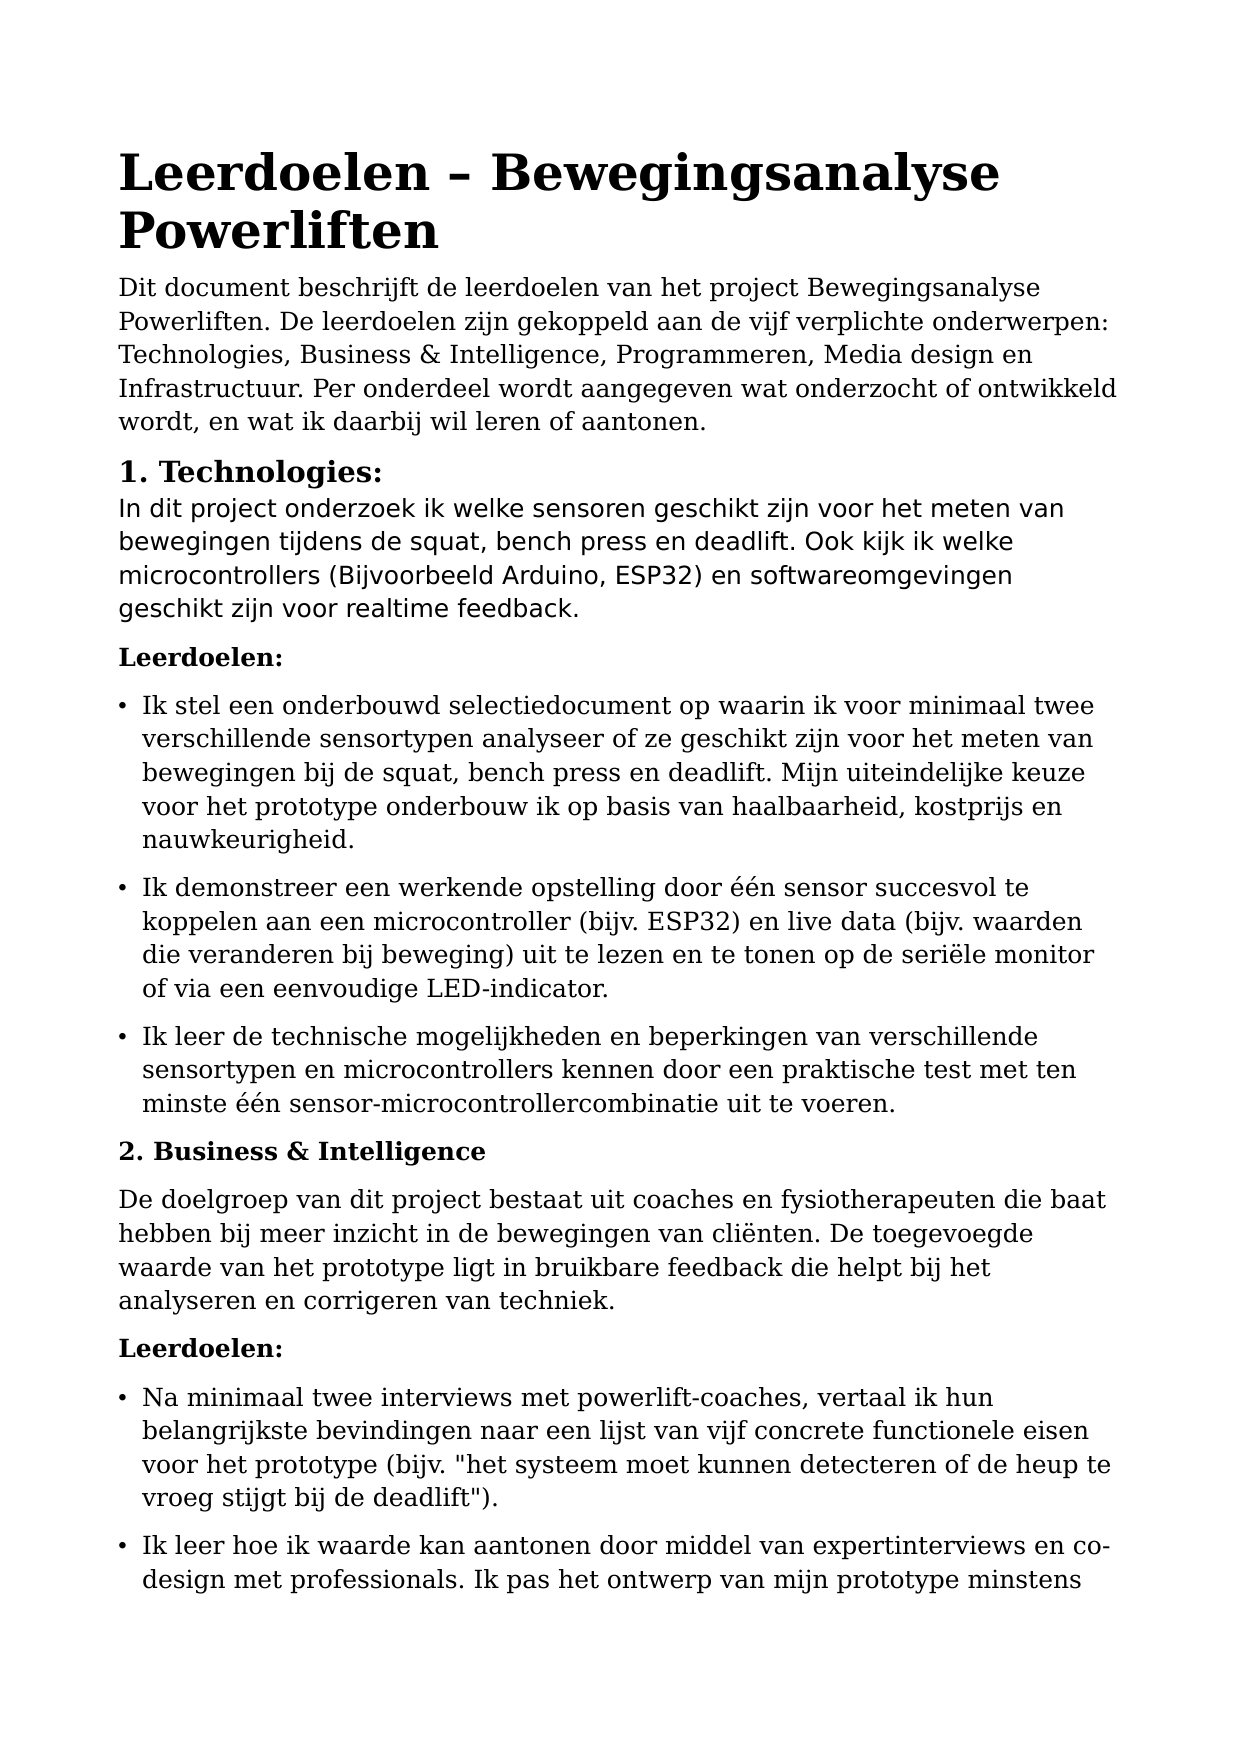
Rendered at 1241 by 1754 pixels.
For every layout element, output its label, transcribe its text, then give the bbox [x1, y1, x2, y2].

list Ik stel een onderbouwd selectiedocument op waarin ik voor minimaal twee verschillende sensortypen analyseer of ze geschikt zijn voor het meten van bewegingen bij de squat, bench press en deadlift. Mijn uiteindelijke keuze voor het prototype onderbouw ik op basis van haalbaarheid, kostprijs en nauwkeurigheid. [118, 691, 1122, 854]
list Ik leer hoe ik waarde kan aantonen door middel van expertinterviews en co-design met professionals. Ik pas het ontwerp van mijn prototype minstens [118, 1532, 1122, 1594]
text 2. Business & Intelligence [118, 1137, 1122, 1167]
list Ik leer de technische mogelijkheden en beperkingen van verschillende sensortypen en microcontrollers kennen door een praktische test met ten minste één sensor-microcontrollercombinatie uit te voeren. [118, 1022, 1122, 1118]
text Leerdoelen: [118, 643, 1122, 672]
text Dit document beschrijft de leerdoelen van het project Bewegingsanalyse Powerliften. De leerdoelen zijn gekoppeld aan de vijf verplichte onderwerpen: Technologies, Business & Intelligence, Programmeren, Media design en Infrastructuur. Per onderdeel wordt aangegeven wat onderzocht of ontwikkeld wordt, en wat ik daarbij wil leren of aantonen. [118, 273, 1122, 436]
text In dit project onderzoek ik welke sensoren geschikt zijn voor het meten van bewegingen tijdens de squat, bench press en deadlift. Ook kijk ik welke microcontrollers (Bijvoorbeeld Arduino, ESP32) en softwareomgevingen geschikt zijn voor realtime feedback. [118, 455, 1122, 624]
subtitle Leerdoelen – Bewegingsanalyse Powerliften [118, 143, 1122, 261]
subtitle 1. Technologies: [118, 455, 383, 490]
list Na minimaal twee interviews met powerlift-coaches, vertaal ik hun belangrijkste bevindingen naar een lijst van vijf concrete functionele eisen voor het prototype (bijv. "het systeem moet kunnen detecteren of de heup te vroeg stijgt bij de deadlift"). [118, 1383, 1122, 1513]
text Leerdoelen: [118, 1334, 1122, 1364]
list Ik demonstreer een werkende opstelling door één sensor succesvol te koppelen aan een microcontroller (bijv. ESP32) en live data (bijv. waarden die veranderen bij beweging) uit te lezen en te tonen op de seriële monitor of via een eenvoudige LED-indicator. [118, 873, 1122, 1003]
text De doelgroep van dit project bestaat uit coaches en fysiotherapeuten die baat hebben bij meer inzicht in de bewegingen van cliënten. De toegevoegde waarde van het prototype ligt in bruikbare feedback die helpt bij het analyseren en corrigeren van techniek. [118, 1186, 1122, 1316]
